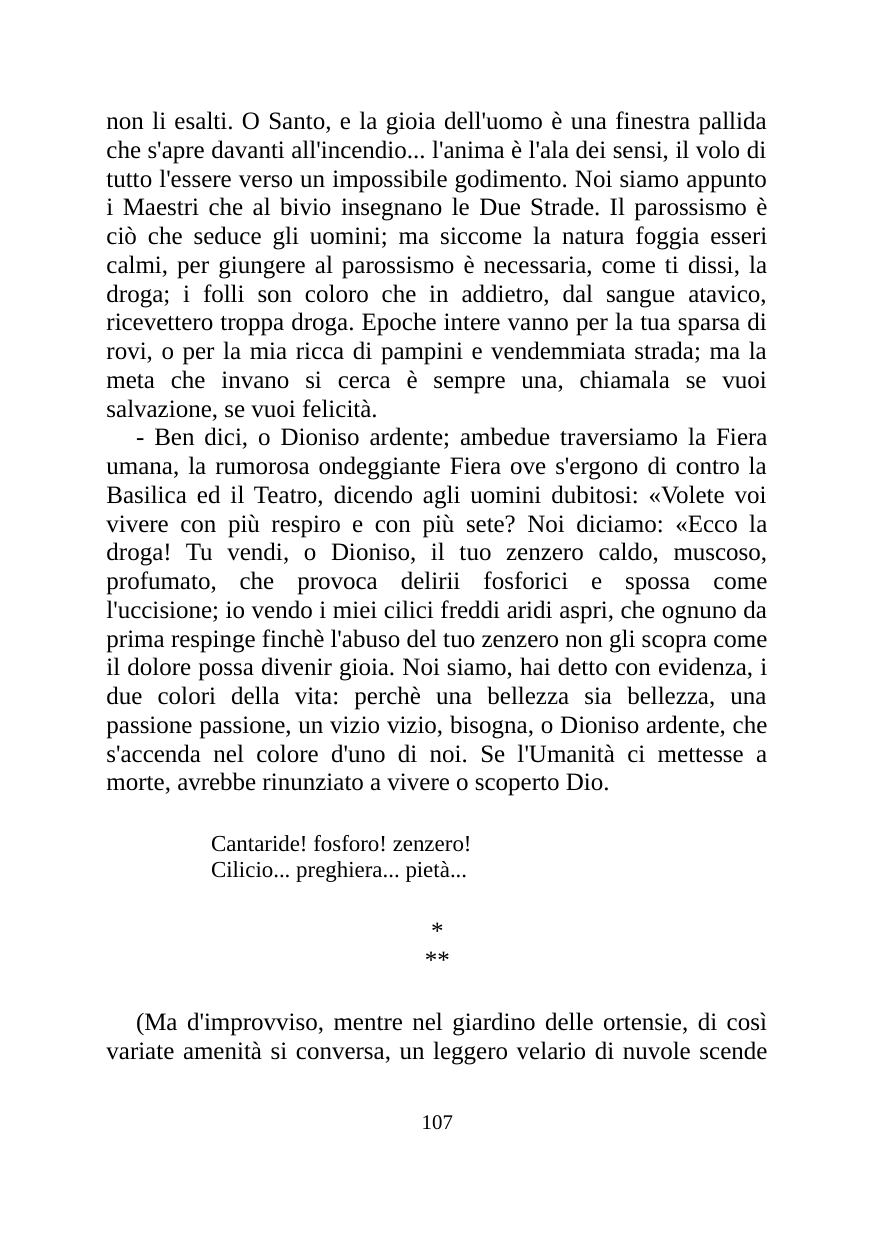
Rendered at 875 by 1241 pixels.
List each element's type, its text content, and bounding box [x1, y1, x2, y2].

text Cilicio... preghiera... pietà... [181, 856, 768, 882]
text non li esalti. O Santo, e la gioia dell'uomo è una finestra pallida che s'apre davanti all'incendio... l'anima è l'ala dei sensi, il volo di tutto l'essere verso un impossibile godimento. Noi siamo appunto i Maestri che al bivio insegnano le Due Strade. Il parossismo è ciò che seduce gli uomini; ma siccome la natura foggia esseri calmi, per giungere al parossismo è necessaria, come ti dissi, la droga; i folli son coloro che in addietro, dal sangue atavico, ricevettero troppa droga. Epoche intere vanno per la tua sparsa di rovi, o per la mia ricca di pampini e vendemmiata strada; ma la meta che invano si cerca è sempre una, chiamala se vuoi salvazione, se vuoi felicità. [106, 106, 768, 422]
text - Ben dici, o Dioniso ardente; ambedue traversiamo la Fiera umana, la rumorosa ondeggiante Fiera ove s'ergono di contro la Basilica ed il Teatro, dicendo agli uomini dubitosi: «Volete voi vivere con più respiro e con più sete? Noi diciamo: «Ecco la droga! Tu vendi, o Dioniso, il tuo zenzero caldo, muscoso, profumato, che provoca delirii fosforici e spossa come l'uccisione; io vendo i miei cilici freddi aridi aspri, che ognuno da prima respinge finchè l'abuso del tuo zenzero non gli scopra come il dolore possa divenir gioia. Noi siamo, hai detto con evidenza, i due colori della vita: perchè una bellezza sia bellezza, una passione passione, un vizio vizio, bisogna, o Dioniso ardente, che s'accenda nel colore d'uno di noi. Se l'Umanità ci mettesse a morte, avrebbe rinunziato a vivere o scoperto Dio. [106, 422, 768, 796]
text (Ma d'improvviso, mentre nel giardino delle ortensie, di così variate amenità si conversa, un leggero velario di nuvole scende [106, 1007, 768, 1064]
text Cantaride! fosforo! zenzero! [181, 830, 768, 856]
text * [106, 916, 768, 945]
text ** [106, 945, 768, 973]
